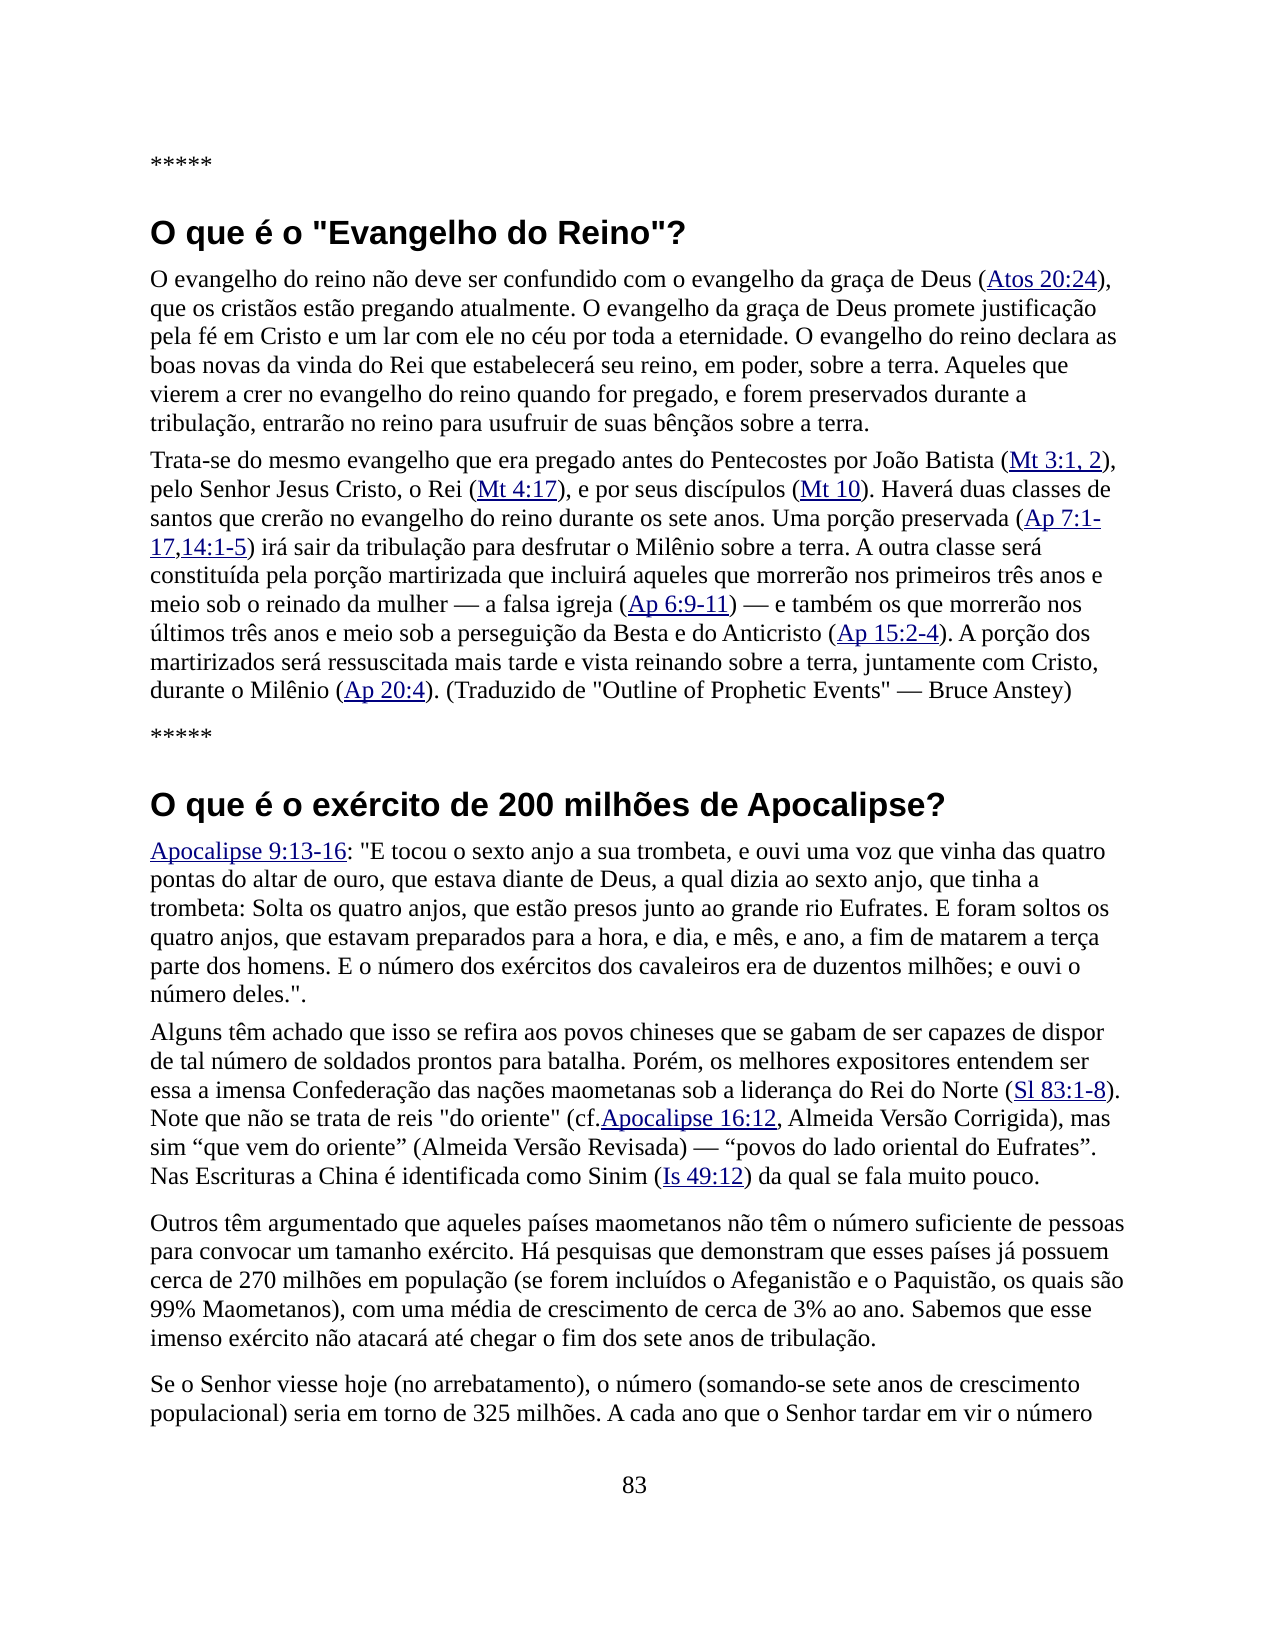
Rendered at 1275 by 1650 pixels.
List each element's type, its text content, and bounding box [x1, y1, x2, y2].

text Trata-se do mesmo evangelho que era pregado antes do Pentecostes por João Batista (Mt 3:1, 2), pelo Senhor Jesus Cristo, o Rei (Mt 4:17), e por seus discípulos (Mt 10). Haverá duas classes de santos que crerão no evangelho do reino durante os sete anos. Uma porção preservada (Ap 7:1-17,14:1-5) irá sair da tribulação para desfrutar o Milênio sobre a terra. A outra classe será constituída pela porção martirizada que incluirá aqueles que morrerão nos primeiros três anos e meio sob o reinado da mulher — a falsa igreja (Ap 6:9-11) — e também os que morrerão nos últimos três anos e meio sob a perseguição da Besta e do Anticristo (Ap 15:2-4). A porção dos martirizados será ressuscitada mais tarde e vista reinando sobre a terra, juntamente com Cristo, durante o Milênio (Ap 20:4). (Traduzido de "Outline of Prophetic Events" — Bruce Anstey) [150, 445, 1125, 704]
text ***** [150, 722, 1125, 751]
subtitle O que é o "Evangelho do Reino"? [150, 213, 1125, 251]
text ***** [150, 150, 1125, 179]
text Se o Senhor viesse hoje (no arrebatamento), o número (somando-se sete anos de crescimento populacional) seria em torno de 325 milhões. A cada ano que o Senhor tardar em vir o número [150, 1369, 1125, 1427]
subtitle O que é o exército de 200 milhões de Apocalipse? [150, 785, 1125, 823]
text Outros têm argumentado que aqueles países maometanos não têm o número suficiente de pessoas para convocar um tamanho exército. Há pesquisas que demonstram que esses países já possuem cerca de 270 milhões em população (se forem incluídos o Afeganistão e o Paquistão, os quais são 99% Maometanos), com uma média de crescimento de cerca de 3% ao ano. Sabemos que esse imenso exército não atacará até chegar o fim dos sete anos de tribulação. [150, 1208, 1125, 1351]
text Alguns têm achado que isso se refira aos povos chineses que se gabam de ser capazes de dispor de tal número de soldados prontos para batalha. Porém, os melhores expositores entendem ser essa a imensa Confederação das nações maometanas sob a liderança do Rei do Norte (Sl 83:1-8). Note que não se trata de reis "do oriente" (cf.Apocalipse 16:12, Almeida Versão Corrigida), mas sim “que vem do oriente” (Almeida Versão Revisada) — “povos do lado oriental do Eufrates”. Nas Escrituras a China é identificada como Sinim (Is 49:12) da qual se fala muito pouco. [150, 1017, 1125, 1190]
text Apocalipse 9:13-16: "E tocou o sexto anjo a sua trombeta, e ouvi uma voz que vinha das quatro pontas do altar de ouro, que estava diante de Deus, a qual dizia ao sexto anjo, que tinha a trombeta: Solta os quatro anjos, que estão presos junto ao grande rio Eufrates. E foram soltos os quatro anjos, que estavam preparados para a hora, e dia, e mês, e ano, a fim de matarem a terça parte dos homens. E o número dos exércitos dos cavaleiros era de duzentos milhões; e ouvi o número deles.". [150, 836, 1125, 1008]
text O evangelho do reino não deve ser confundido com o evangelho da graça de Deus (Atos 20:24), que os cristãos estão pregando atualmente. O evangelho da graça de Deus promete justificação pela fé em Cristo e um lar com ele no céu por toda a eternidade. O evangelho do reino declara as boas novas da vinda do Rei que estabelecerá seu reino, em poder, sobre a terra. Aqueles que vierem a crer no evangelho do reino quando for pregado, e forem preservados durante a tribulação, entrarão no reino para usufruir de suas bênçãos sobre a terra. [150, 264, 1125, 436]
